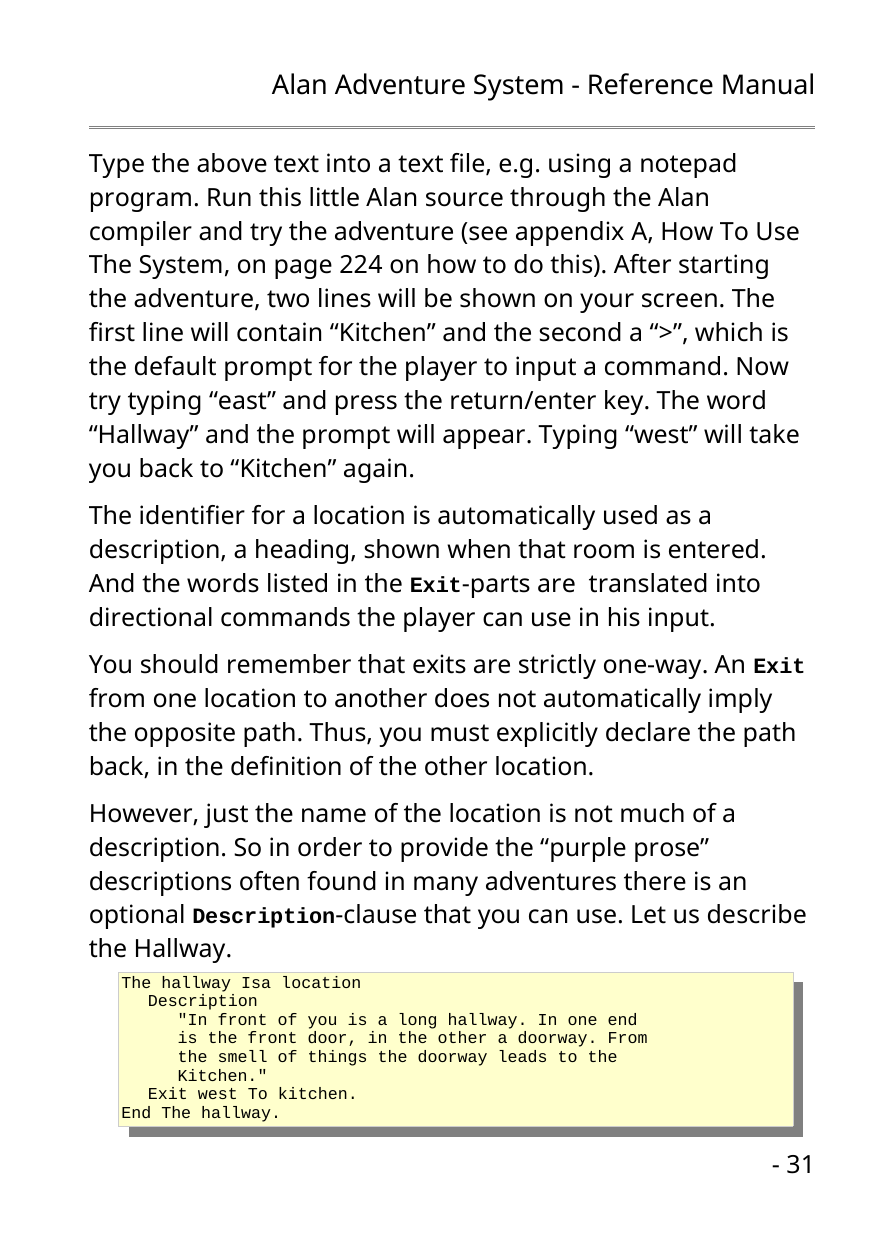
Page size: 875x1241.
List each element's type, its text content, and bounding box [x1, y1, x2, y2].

text The hallway Isa location Description "In front of you is a long hallway. In one end is the front door, in the other a doorway. From the smell of things the doorway leads to the Kitchen." Exit west To kitchen. End The hallway. [119, 973, 793, 1126]
text The identifier for a location is automatically used as a description, a heading, shown when that room is entered. And the words listed in the Exit-parts are translated into directional commands the player can use in his input. [88, 498, 815, 634]
text However, just the name of the location is not much of a description. So in order to provide the “purple prose” descriptions often found in many adventures there is an optional Description-clause that you can use. Let us de­scribe the Hallway. [88, 796, 815, 965]
text Type the above text into a text file, e.g. using a notepad program. Run this little Alan source through the Alan compiler and try the adventure (see appendix A, How To Use The System, on page 180 on how to do this). After starting the adventure, two lines will be shown on your screen. The first line will contain “Kitchen” and the second a “>”, which is the default prompt for the player to input a command. Now try typing “east” and press the return/enter key. The word “Hallway” and the prompt will appear. Typing “west” will take you back to “Kitchen” again. [88, 146, 815, 485]
text You should remember that exits are strictly one-way. An Exit from one location to another does not automatically imply the opposite path. Thus, you must explicitly declare the path back, in the definition of the other location. [88, 647, 815, 783]
